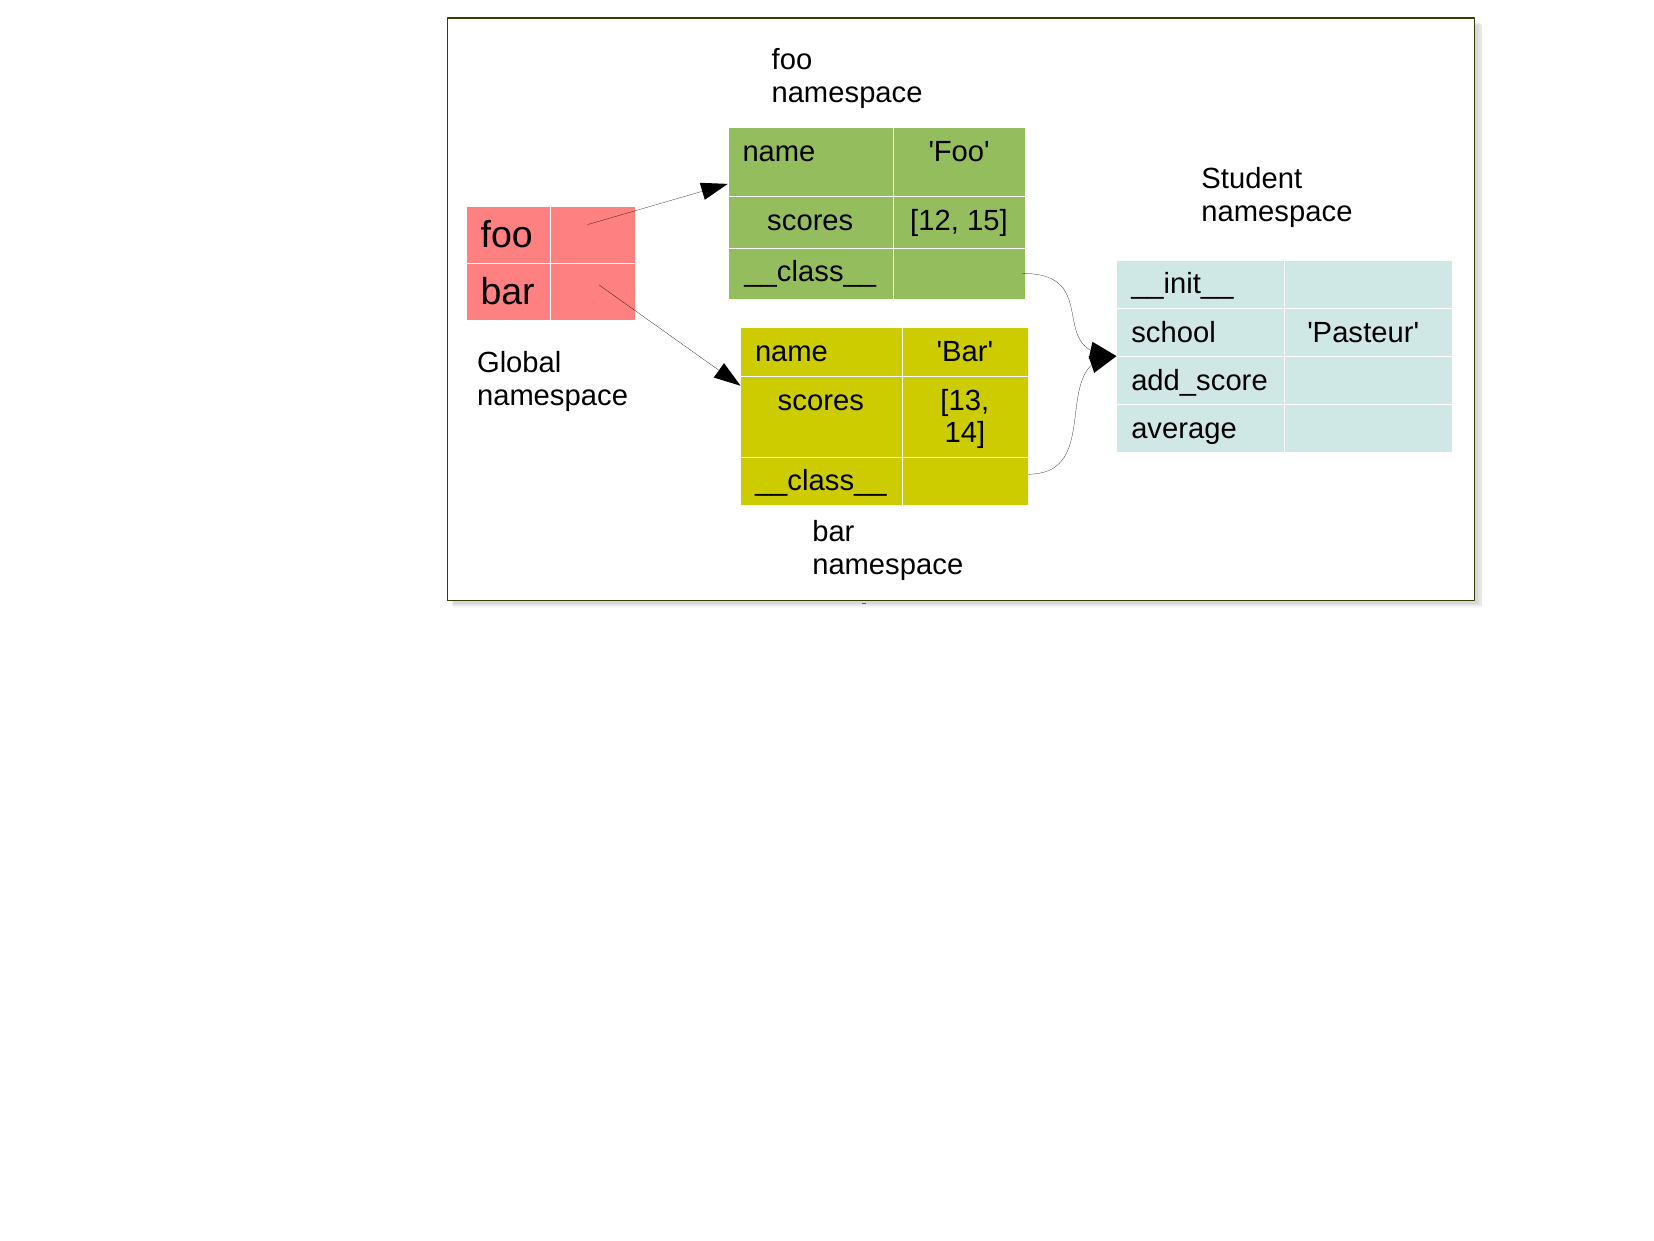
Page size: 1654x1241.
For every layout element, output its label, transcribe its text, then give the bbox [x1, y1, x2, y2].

table_cell __class__ [729, 249, 893, 299]
table_cell [12, 15] [894, 197, 1025, 248]
text_box bar namespace [797, 507, 987, 588]
text_box foo namespace [756, 35, 946, 116]
table_header foo [467, 207, 550, 263]
table_cell __class__ [741, 458, 902, 505]
table_cell [13, 14] [903, 377, 1028, 457]
table_header [551, 207, 635, 263]
table_header [1285, 261, 1452, 308]
table_cell add_score [1117, 357, 1284, 404]
table_header 'Bar' [903, 328, 1028, 376]
text_box Global namespace [462, 338, 652, 419]
table_cell scores [729, 197, 893, 248]
table_cell 'Pasteur' [1285, 309, 1452, 356]
table_cell [903, 458, 1028, 505]
table_cell average [1117, 405, 1284, 452]
text_box Student namespace [1186, 154, 1376, 235]
table_cell [1285, 405, 1452, 452]
table_cell scores [741, 377, 902, 457]
table_header __init__ [1117, 261, 1284, 308]
table_cell [894, 249, 1025, 299]
table_cell [1285, 357, 1452, 404]
table_header name [729, 128, 893, 196]
table_header name [741, 328, 902, 376]
table_header 'Foo' [894, 128, 1025, 196]
table_cell [551, 264, 635, 320]
table_cell school [1117, 309, 1284, 356]
text_box [447, 17, 1475, 601]
table_cell bar [467, 264, 550, 320]
